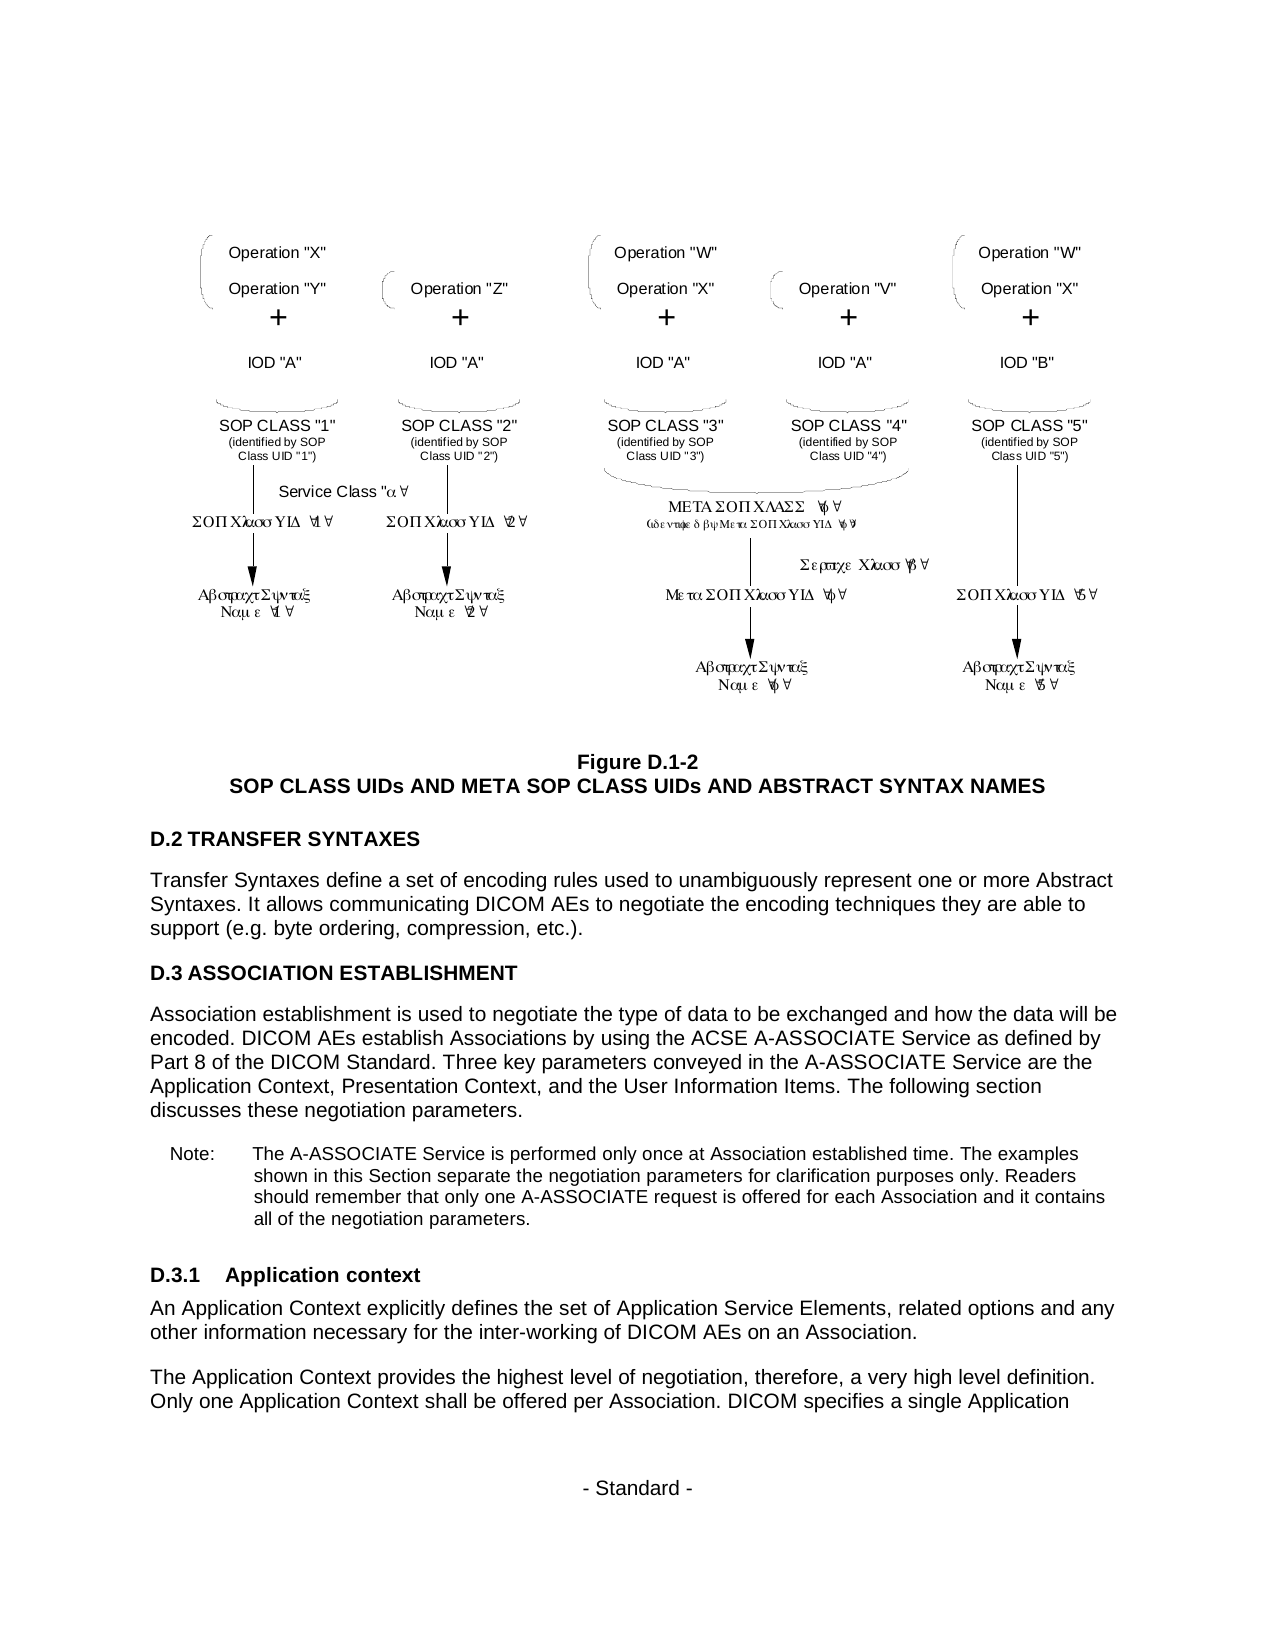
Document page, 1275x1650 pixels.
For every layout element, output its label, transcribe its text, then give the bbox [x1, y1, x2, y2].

text Note: The A-ASSOCIATE Service is performed only once at Association established time. The examples shown in this Section separate the negotiation parameters for clarification purposes only. Readers should remember that only one A-ASSOCIATE request is offered for each Association and it contains all of the negotiation parameters. [169, 1143, 1125, 1229]
text Transfer Syntaxes define a set of encoding rules used to unambiguously represent one or more Abstract Syntaxes. It allows communicating DICOM AEs to negotiate the encoding techniques they are able to support (e.g. byte ordering, compression, etc.). [150, 868, 1125, 940]
text The Application Context provides the highest level of negotiation, therefore, a very high level definition. Only one Application Context shall be offered per Association. DICOM specifies a single Application [150, 1365, 1125, 1413]
subtitle D.3 Association establishment [150, 961, 1125, 985]
text Association establishment is used to negotiate the type of data to be exchanged and how the data will be encoded. DICOM AEs establish Associations by using the ACSE A-ASSOCIATE Service as defined by Part 8 of the DICOM Standard. Three key parameters conveyed in the A-ASSOCIATE Service are the Application Context, Presentation Context, and the User Information Items. The following section discusses these negotiation parameters. [150, 1002, 1125, 1122]
text An Application Context explicitly defines the set of Application Service Elements, related options and any other information necessary for the inter-working of DICOM AEs on an Association. [150, 1296, 1125, 1344]
title Figure D.1-2 SOP CLASS UIDs AND META SOP CLASS UIDs AND ABSTRACT SYNTAX NAMES [150, 750, 1125, 798]
subtitle D.2 Transfer syntaxes [150, 827, 1125, 851]
subtitle D.3.1 Application context [150, 1263, 1125, 1287]
